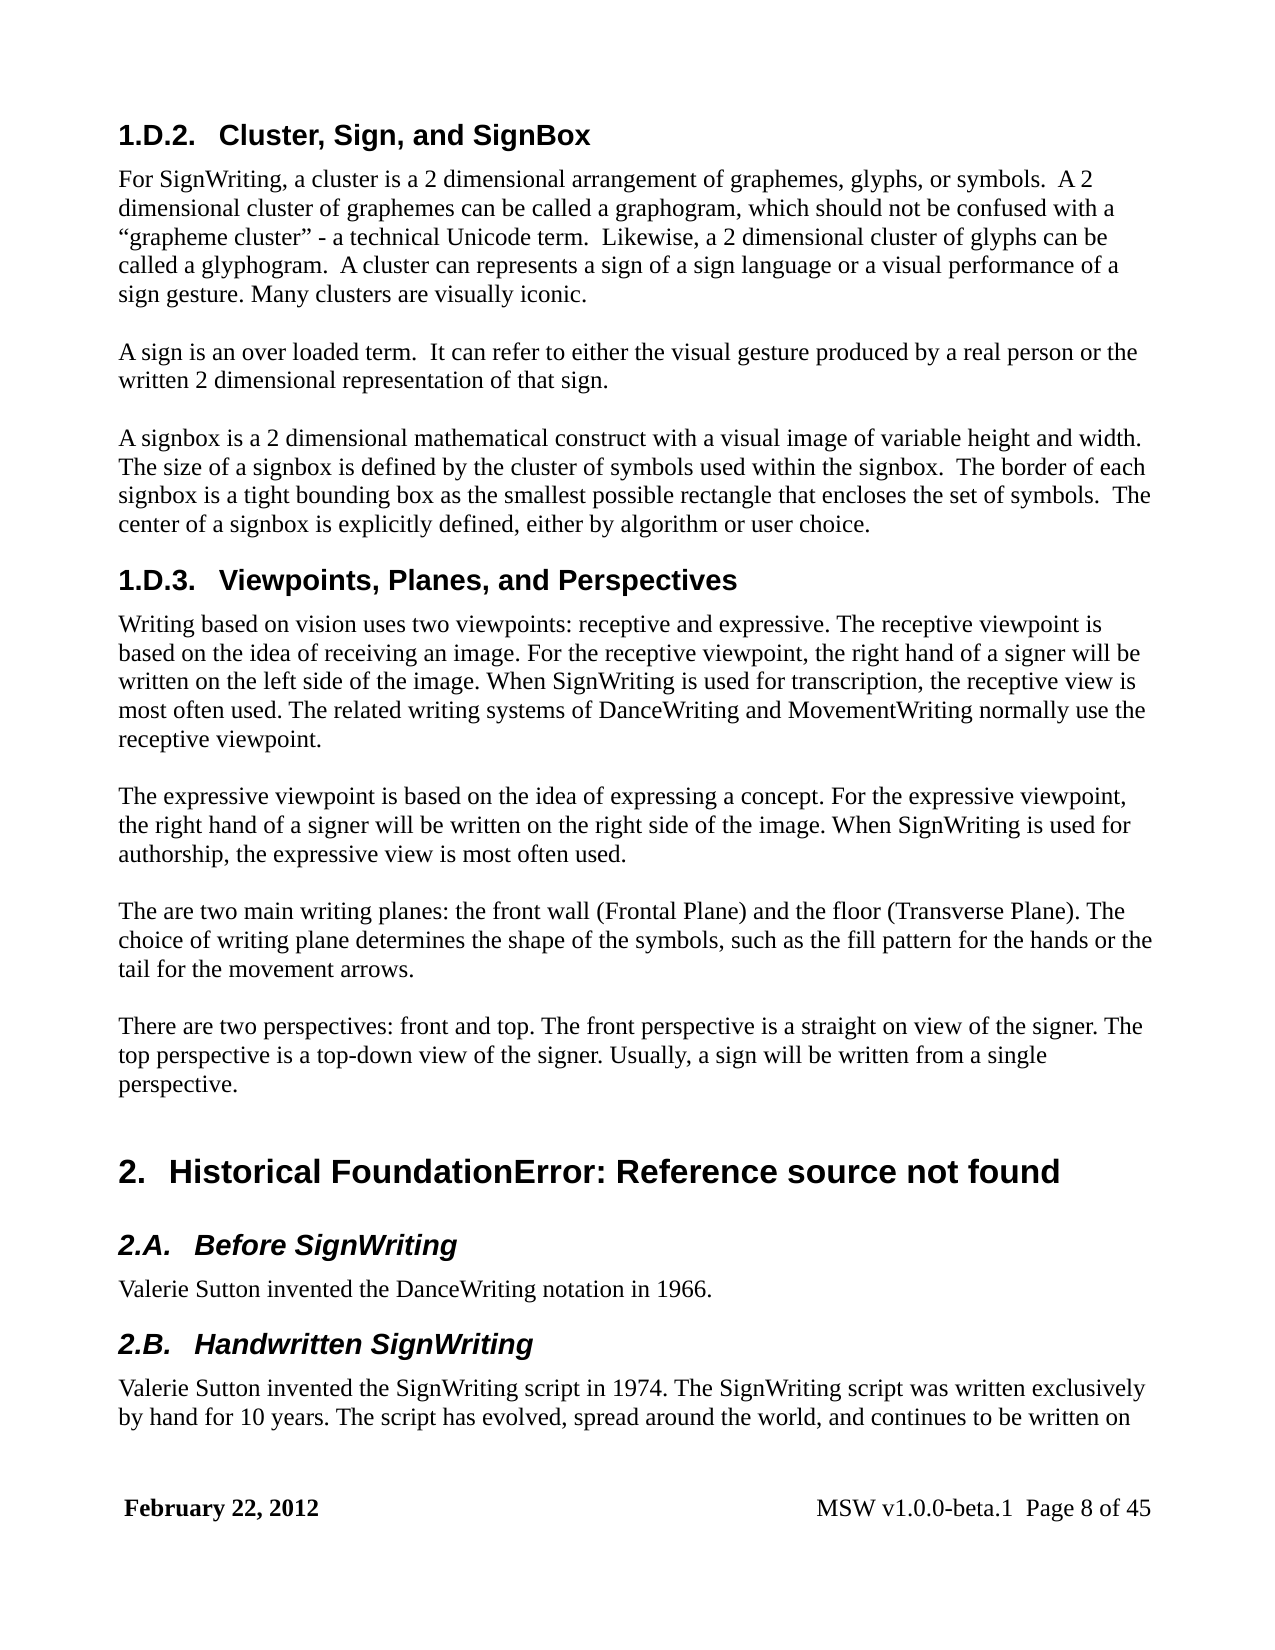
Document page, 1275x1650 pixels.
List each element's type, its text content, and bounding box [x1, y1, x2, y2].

text There are two perspectives: front and top. The front perspective is a straight on view of the signer. The top perspective is a top-down view of the signer. Usually, a sign will be written from a single perspective. [118, 1011, 1157, 1098]
text The expressive viewpoint is based on the idea of expressing a concept. For the expressive viewpoint, the right hand of a signer will be written on the right side of the image. When SignWriting is used for authorship, the expressive view is most often used. [118, 781, 1157, 868]
subtitle Handwritten SignWriting [118, 1327, 1157, 1361]
text Valerie Sutton invented the DanceWriting notation in 1966. [118, 1274, 1157, 1302]
text A sign is an over loaded term. It can refer to either the visual gesture produced by a real person or the written 2 dimensional representation of that sign. [118, 337, 1157, 394]
subtitle Before SignWriting [118, 1228, 1157, 1261]
text Writing based on vision uses two viewpoints: receptive and expressive. The receptive viewpoint is based on the idea of receiving an image. For the receptive viewpoint, the right hand of a signer will be written on the left side of the image. When SignWriting is used for transcription, the receptive view is most often used. The related writing systems of DanceWriting and MovementWriting normally use the receptive viewpoint. [118, 609, 1157, 753]
subtitle Historical Foundation [118, 1151, 1157, 1190]
subtitle Cluster, Sign, and SignBox [118, 118, 1157, 152]
text The are two main writing planes: the front wall (Frontal Plane) and the floor (Transverse Plane). The choice of writing plane determines the shape of the symbols, such as the fill pattern for the hands or the tail for the movement arrows. [118, 896, 1157, 983]
text Valerie Sutton invented the SignWriting script in 1974. The SignWriting script was written exclusively by hand for 10 years. The script has evolved, spread around the world, and continues to be written on [118, 1373, 1157, 1431]
text A signbox is a 2 dimensional mathematical construct with a visual image of variable height and width. The size of a signbox is defined by the cluster of symbols used within the signbox. The border of each signbox is a tight bounding box as the smallest possible rectangle that encloses the set of symbols. The center of a signbox is explicitly defined, either by algorithm or user choice. [118, 423, 1157, 538]
subtitle Viewpoints, Planes, and Perspectives [118, 563, 1157, 596]
text For SignWriting, a cluster is a 2 dimensional arrangement of graphemes, glyphs, or symbols. A 2 dimensional cluster of graphemes can be called a graphogram, which should not be confused with a “grapheme cluster” - a technical Unicode term. Likewise, a 2 dimensional cluster of glyphs can be called a glyphogram. A cluster can represents a sign of a sign language or a visual performance of a sign gesture. Many clusters are visually iconic. [118, 164, 1157, 308]
